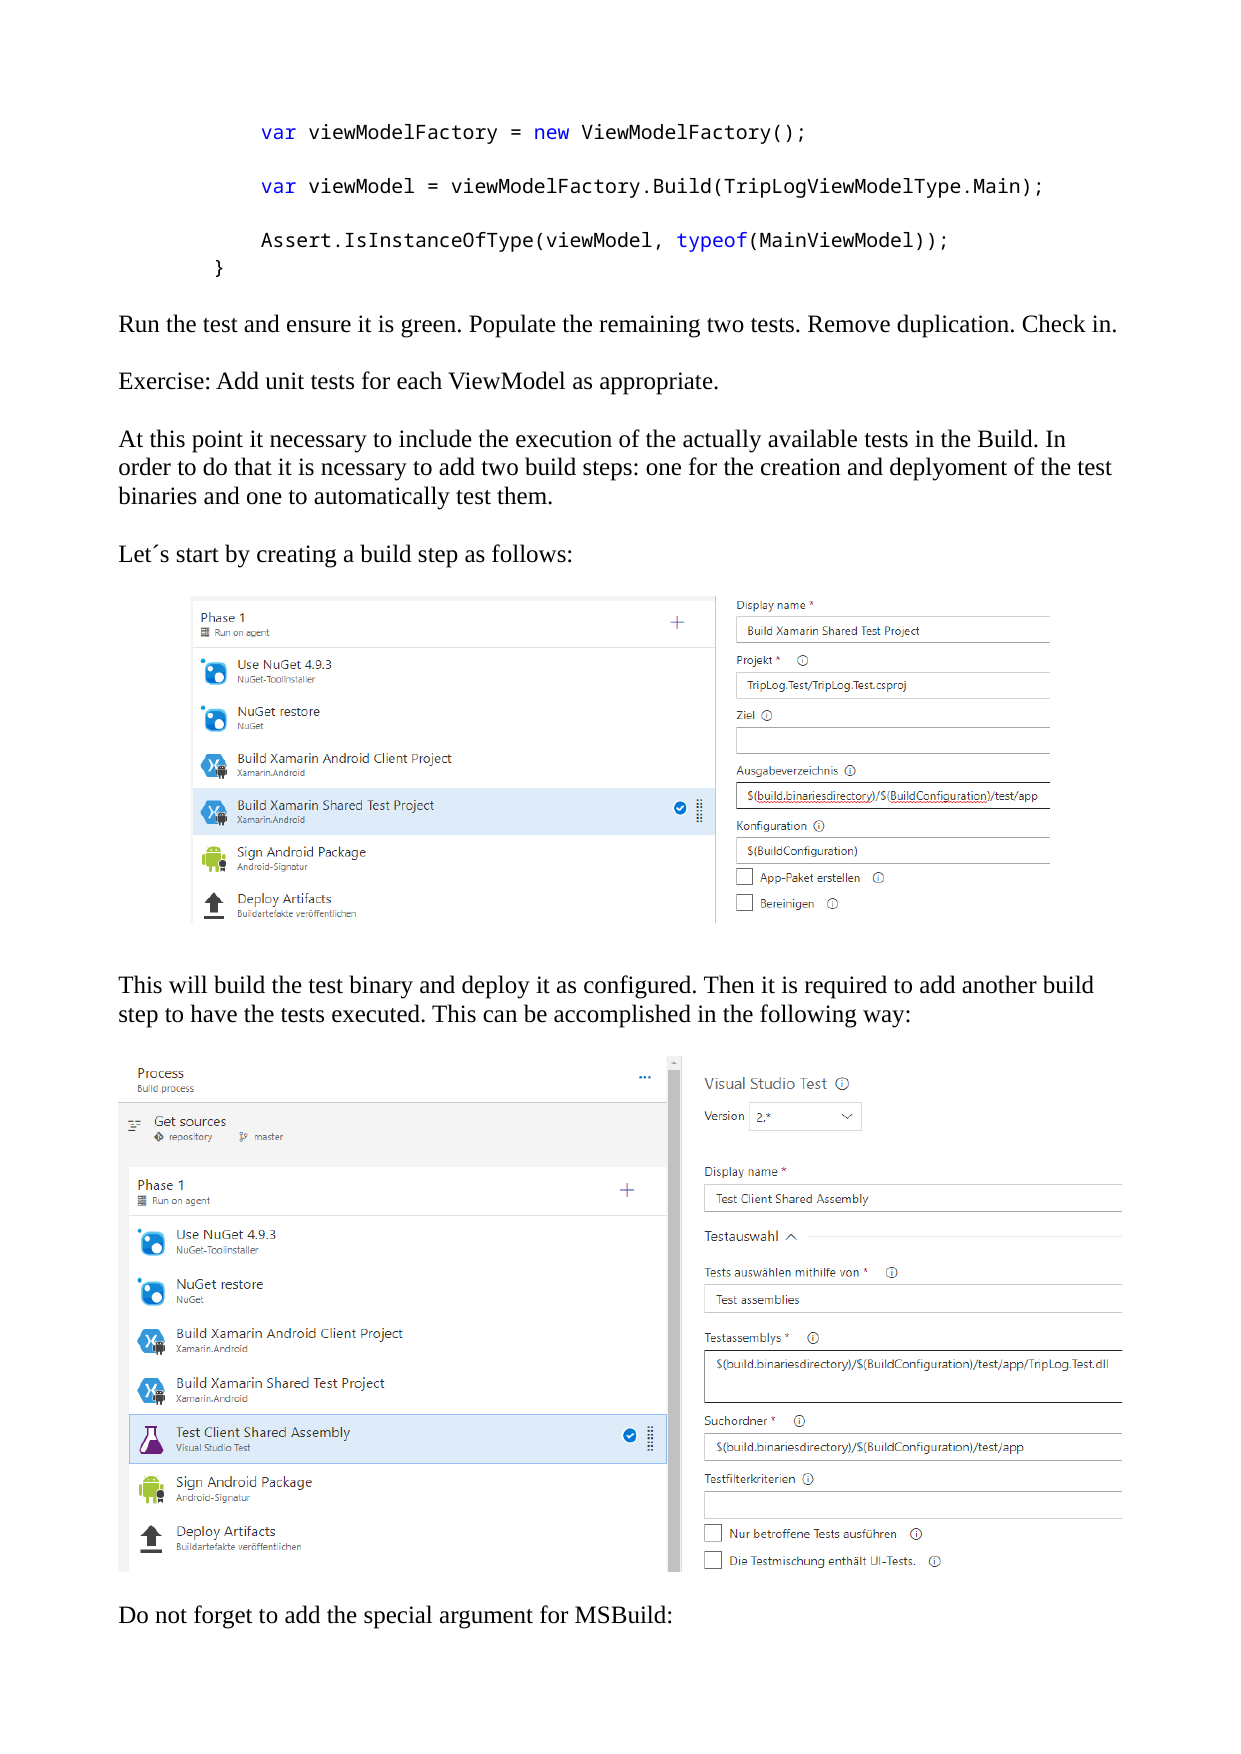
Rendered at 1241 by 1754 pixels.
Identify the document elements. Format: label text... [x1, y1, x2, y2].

picture [118, 1056, 1123, 1572]
picture [190, 596, 1050, 923]
text At this point it necessary to include the execution of the actually available tests in the Build. In order to do that it is ncessary to add two build steps: one for the creation and deplyoment of the test binaries and one to automatically test them. [118, 424, 1122, 510]
text Do not forget to add the special argument for MSBuild: [118, 1601, 1122, 1629]
text Run the test and ensure it is green. Populate the remaining two tests. Remove duplication. Check in. [118, 309, 1122, 337]
text var viewModelFactory = new ViewModelFactory(); [118, 118, 1122, 145]
text var viewModel = viewModelFactory.Build(TripLogViewModelType.Main); [118, 172, 1122, 199]
text Assert.IsInstanceOfType(viewModel, typeof(MainViewModel)); [118, 226, 1122, 253]
text } [118, 253, 1122, 280]
text Let´s start by creating a build step as follows: [118, 539, 1122, 567]
text Exercise: Add unit tests for each ViewModel as appropriate. [118, 366, 1122, 395]
text This will build the test binary and deploy it as configured. Then it is required to add another build step to have the tests executed. This can be accomplished in the following way: [118, 970, 1122, 1027]
